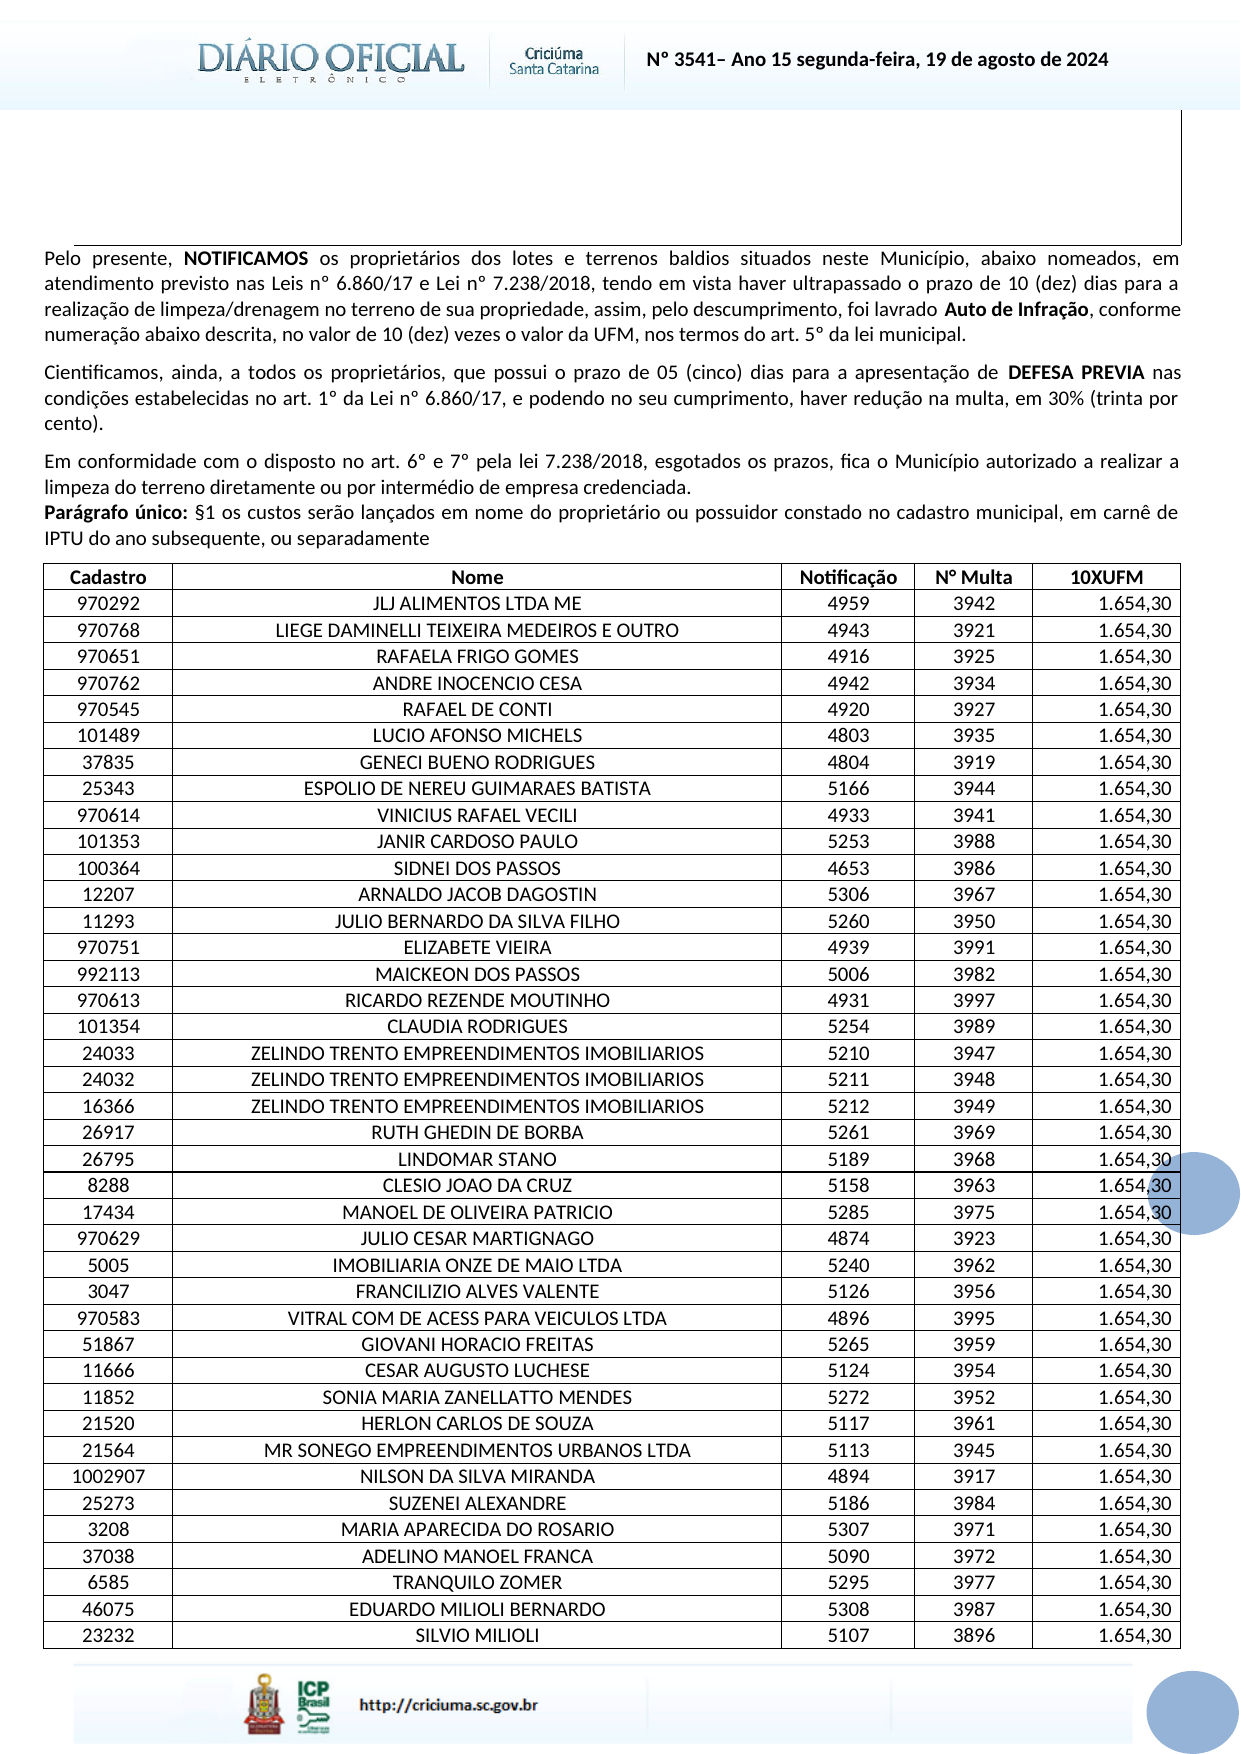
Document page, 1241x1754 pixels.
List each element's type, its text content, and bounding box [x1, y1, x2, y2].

table_cell ARNALDO JACOB DAGOSTIN [173, 881, 781, 907]
table_cell 1.654,30 [1033, 1358, 1180, 1383]
table_cell 3948 [915, 1067, 1032, 1092]
table_cell 3896 [915, 1622, 1032, 1648]
table_cell 3969 [915, 1120, 1032, 1145]
table_cell GENECI BUENO RODRIGUES [173, 749, 781, 774]
table_cell 37835 [44, 749, 172, 774]
table_cell TRANQUILO ZOMER [173, 1569, 781, 1595]
table_cell 101354 [44, 1014, 172, 1039]
table_cell 1.654,30 [1033, 987, 1180, 1013]
table_cell 3961 [915, 1411, 1032, 1436]
text Pelo presente, NOTIFICAMOS os proprietários dos lotes e terrenos baldios situados neste Município, abaixo nomeados, em atendimento previsto nas Leis nº 6.860/17 e Lei nº 7.238/2018, tendo em vista haver ultrapassado o prazo de 10 (dez) dias para a realização de limpeza/drenagem no terreno de sua propriedade, assim, pelo descumprimento, foi lavrado Auto de Infração, conforme numeração abaixo descrita, no valor de 10 (dez) vezes o valor da UFM, nos termos do art. 5º da lei municipal. [44, 245, 1181, 347]
table_cell ANDRE INOCENCIO CESA [173, 670, 781, 695]
table_cell SUZENEI ALEXANDRE [173, 1490, 781, 1515]
table_cell 3968 [915, 1146, 1032, 1171]
table_cell MR SONEGO EMPREENDIMENTOS URBANOS LTDA [173, 1437, 781, 1462]
table_cell 1002907 [44, 1464, 172, 1489]
table_cell 1.654,30 [1033, 1596, 1180, 1621]
table_cell 3941 [915, 802, 1032, 827]
table_cell 4943 [782, 617, 914, 642]
table_cell 3954 [915, 1358, 1032, 1383]
table_cell 3950 [915, 908, 1032, 933]
table_cell 5307 [782, 1516, 914, 1542]
table_header Nome [173, 564, 781, 589]
text Em conformidade com o disposto no art. 6º e 7º pela lei 7.238/2018, esgotados os prazos, fica o Município autorizado a realizar a limpeza do terreno diretamente ou por intermédio de empresa credenciada. [44, 448, 1181, 499]
table_cell 3947 [915, 1040, 1032, 1066]
table_cell 5254 [782, 1014, 914, 1039]
table_cell 970583 [44, 1305, 172, 1330]
table_cell 4804 [782, 749, 914, 774]
table_cell 26917 [44, 1120, 172, 1145]
table_cell 1.654,30 [1033, 1199, 1161, 1224]
table_cell 11852 [44, 1384, 172, 1409]
table_cell 3923 [915, 1225, 1032, 1251]
table_cell 1.654,30 [1033, 829, 1180, 854]
table_cell 26795 [44, 1146, 172, 1171]
table_cell 5240 [782, 1252, 914, 1277]
table_cell 5126 [782, 1278, 914, 1304]
table_cell 4959 [782, 590, 914, 616]
table_cell 1.654,30 [1033, 1120, 1180, 1145]
table_cell LIEGE DAMINELLI TEIXEIRA MEDEIROS E OUTRO [173, 617, 781, 642]
table_cell 1.654,30 [1033, 1437, 1180, 1462]
table_cell SONIA MARIA ZANELLATTO MENDES [173, 1384, 781, 1409]
table_cell 970768 [44, 617, 172, 642]
table_cell 4916 [782, 643, 914, 669]
table_cell 5285 [782, 1199, 914, 1224]
table_cell 992113 [44, 961, 172, 986]
table_cell ESPOLIO DE NEREU GUIMARAES BATISTA [173, 776, 781, 801]
table_cell 3047 [44, 1278, 172, 1304]
table_cell 1.654,30 [1033, 1490, 1180, 1515]
table_cell JANIR CARDOSO PAULO [173, 829, 781, 854]
table_cell NILSON DA SILVA MIRANDA [173, 1464, 781, 1489]
table_cell 1.654,30 [1033, 1622, 1180, 1648]
table_cell 5295 [782, 1569, 914, 1595]
table_header 10XUFM [1033, 564, 1180, 589]
table_cell 3984 [915, 1490, 1032, 1515]
table_cell 1.654,30 [1033, 776, 1180, 801]
table_cell 23232 [44, 1622, 172, 1648]
table_cell 1.654,30 [1033, 934, 1180, 960]
table_cell 970614 [44, 802, 172, 827]
table_cell 1.654,30 [1033, 1067, 1180, 1092]
table_cell 970751 [44, 934, 172, 960]
table_cell 5107 [782, 1622, 914, 1648]
table_cell 970762 [44, 670, 172, 695]
table_cell 1.654,30 [1033, 1516, 1180, 1542]
table_cell FRANCILIZIO ALVES VALENTE [173, 1278, 781, 1304]
table_cell 4653 [782, 855, 914, 880]
text Parágrafo único: §1 os custos serão lançados em nome do proprietário ou possuidor constado no cadastro municipal, em carnê de IPTU do ano subsequente, ou separadamente [44, 499, 1181, 550]
table_cell ADELINO MANOEL FRANCA [173, 1543, 781, 1568]
table_cell 970651 [44, 643, 172, 669]
table_cell 11293 [44, 908, 172, 933]
table_cell 3971 [915, 1516, 1032, 1542]
table_cell 3967 [915, 881, 1032, 907]
table_cell 4896 [782, 1305, 914, 1330]
table_cell 3972 [915, 1543, 1032, 1568]
table_cell 5265 [782, 1331, 914, 1357]
table_cell 3977 [915, 1569, 1032, 1595]
table_cell 3995 [915, 1305, 1032, 1330]
table_cell JULIO CESAR MARTIGNAGO [173, 1225, 781, 1251]
table_cell 1.654,30 [1033, 855, 1180, 880]
table_header N° Multa [915, 564, 1032, 589]
table_cell 5113 [782, 1437, 914, 1462]
table_cell CLESIO JOAO DA CRUZ [173, 1173, 781, 1198]
table_cell ZELINDO TRENTO EMPREENDIMENTOS IMOBILIARIOS [173, 1067, 781, 1092]
table_cell 3963 [915, 1173, 1032, 1198]
table_cell 3959 [915, 1331, 1032, 1357]
table_header Notificação [782, 564, 914, 589]
table_cell 25273 [44, 1490, 172, 1515]
table_cell 5260 [782, 908, 914, 933]
table_cell 25343 [44, 776, 172, 801]
table_cell RAFAEL DE CONTI [173, 696, 781, 722]
table_cell 1.654,30 [1033, 802, 1180, 827]
table_cell 5189 [782, 1146, 914, 1171]
table_cell MANOEL DE OLIVEIRA PATRICIO [173, 1199, 781, 1224]
table_cell 5158 [782, 1173, 914, 1198]
table_cell HERLON CARLOS DE SOUZA [173, 1411, 781, 1436]
table_cell RUTH GHEDIN DE BORBA [173, 1120, 781, 1145]
table_cell 4920 [782, 696, 914, 722]
table_cell 1.654,30 [1033, 1252, 1180, 1277]
table_cell 3956 [915, 1278, 1032, 1304]
table_cell 5210 [782, 1040, 914, 1066]
table_cell MARIA APARECIDA DO ROSARIO [173, 1516, 781, 1542]
table_cell 12207 [44, 881, 172, 907]
table_cell 1.654,30 [1033, 590, 1180, 616]
table_cell JULIO BERNARDO DA SILVA FILHO [173, 908, 781, 933]
table_cell 3987 [915, 1596, 1032, 1621]
table_cell 1.654,30 [1033, 696, 1180, 722]
table_cell 11666 [44, 1358, 172, 1383]
table_cell 3917 [915, 1464, 1032, 1489]
table_cell 3919 [915, 749, 1032, 774]
table_cell 5117 [782, 1411, 914, 1436]
table_cell 1.654,30 [1033, 670, 1180, 695]
table_cell 101489 [44, 723, 172, 748]
table_cell LUCIO AFONSO MICHELS [173, 723, 781, 748]
table_cell SILVIO MILIOLI [173, 1622, 781, 1648]
table_cell GIOVANI HORACIO FREITAS [173, 1331, 781, 1357]
table_cell 3952 [915, 1384, 1032, 1409]
table_cell 8288 [44, 1173, 172, 1198]
table_cell EDUARDO MILIOLI BERNARDO [173, 1596, 781, 1621]
table_cell 1.654,30 [1033, 1543, 1180, 1568]
table_cell 970545 [44, 696, 172, 722]
table_cell 1.654,30 [1033, 1411, 1180, 1436]
table_cell 1.654,30 [1033, 1305, 1180, 1330]
table_cell 4931 [782, 987, 914, 1013]
table_cell 21564 [44, 1437, 172, 1462]
table_cell 970613 [44, 987, 172, 1013]
table_cell 3988 [915, 829, 1032, 854]
table_cell 5306 [782, 881, 914, 907]
table_cell CLAUDIA RODRIGUES [173, 1014, 781, 1039]
table_cell MAICKEON DOS PASSOS [173, 961, 781, 986]
table_cell 3975 [915, 1199, 1032, 1224]
table_cell 21520 [44, 1411, 172, 1436]
table_cell 970629 [44, 1225, 172, 1251]
table_cell JLJ ALIMENTOS LTDA ME [173, 590, 781, 616]
table_cell 46075 [44, 1596, 172, 1621]
table_cell 101353 [44, 829, 172, 854]
table_cell VITRAL COM DE ACESS PARA VEICULOS LTDA [173, 1305, 781, 1330]
table_cell 3921 [915, 617, 1032, 642]
table_cell 3942 [915, 590, 1032, 616]
table_cell 1.654,30 [1033, 1225, 1180, 1251]
table_cell 5212 [782, 1093, 914, 1118]
table_cell 5186 [782, 1490, 914, 1515]
table_cell 4874 [782, 1225, 914, 1251]
table_cell 3208 [44, 1516, 172, 1542]
table_cell 3982 [915, 961, 1032, 986]
table_cell 5308 [782, 1596, 914, 1621]
table_cell 5090 [782, 1543, 914, 1568]
table_cell 5166 [782, 776, 914, 801]
table_cell 1.654,30 [1033, 723, 1180, 748]
table_cell 3934 [915, 670, 1032, 695]
table_cell 5261 [782, 1120, 914, 1145]
table_cell ZELINDO TRENTO EMPREENDIMENTOS IMOBILIARIOS [173, 1040, 781, 1066]
table_cell 51867 [44, 1331, 172, 1357]
table_cell VINICIUS RAFAEL VECILI [173, 802, 781, 827]
table_cell 1.654,30 [1033, 881, 1180, 907]
table_cell 1.654,30 [1033, 1173, 1153, 1198]
table_cell 4803 [782, 723, 914, 748]
table_cell 24032 [44, 1067, 172, 1092]
table_cell 1.654,30 [1033, 1278, 1180, 1304]
table_cell 1.654,30 [1033, 961, 1180, 986]
table_cell 1.654,30 [1033, 1464, 1180, 1489]
table_cell 1.654,30 [1033, 1040, 1180, 1066]
table_cell 1.654,30 [1033, 1569, 1180, 1595]
table_cell 5006 [782, 961, 914, 986]
table_cell 5005 [44, 1252, 172, 1277]
table_cell ELIZABETE VIEIRA [173, 934, 781, 960]
table_cell 3925 [915, 643, 1032, 669]
table_cell 3944 [915, 776, 1032, 801]
table_cell 5124 [782, 1358, 914, 1383]
table_cell RAFAELA FRIGO GOMES [173, 643, 781, 669]
table_cell 3991 [915, 934, 1032, 960]
table_cell 17434 [44, 1199, 172, 1224]
table_cell 1.654,30 [1033, 1384, 1180, 1409]
table_cell RICARDO REZENDE MOUTINHO [173, 987, 781, 1013]
table_cell 3997 [915, 987, 1032, 1013]
table_cell 4942 [782, 670, 914, 695]
table_cell SIDNEI DOS PASSOS [173, 855, 781, 880]
table_cell ZELINDO TRENTO EMPREENDIMENTOS IMOBILIARIOS [173, 1093, 781, 1118]
table_cell 1.654,30 [1033, 643, 1180, 669]
table_cell LINDOMAR STANO [173, 1146, 781, 1171]
table_cell IMOBILIARIA ONZE DE MAIO LTDA [173, 1252, 781, 1277]
table_cell 3927 [915, 696, 1032, 722]
table_cell 3949 [915, 1093, 1032, 1118]
text Cientificamos, ainda, a todos os proprietários, que possui o prazo de 05 (cinco) dias para a apresentação de DEFESA PREVIA nas condições estabelecidas no art. 1º da Lei nº 6.860/17, e podendo no seu cumprimento, haver redução na multa, em 30% (trinta por cento). [44, 359, 1181, 436]
table_header Cadastro [44, 564, 172, 589]
table_cell 1.654,30 [1033, 908, 1180, 933]
table_cell 4894 [782, 1464, 914, 1489]
table_cell 100364 [44, 855, 172, 880]
table_cell 3986 [915, 855, 1032, 880]
table_cell 37038 [44, 1543, 172, 1568]
table_cell 1.654,30 [1033, 1331, 1180, 1357]
table_cell 4939 [782, 934, 914, 960]
table_cell 1.654,30 [1033, 617, 1180, 642]
table_cell 5211 [782, 1067, 914, 1092]
table_cell 16366 [44, 1093, 172, 1118]
table_cell 1.654,30 [1033, 749, 1180, 774]
table_cell 4933 [782, 802, 914, 827]
table_cell 5253 [782, 829, 914, 854]
table_cell 1.654,30 [1033, 1146, 1180, 1171]
table_cell 3962 [915, 1252, 1032, 1277]
table_cell 24033 [44, 1040, 172, 1066]
table_cell 1.654,30 [1033, 1014, 1180, 1039]
table_cell CESAR AUGUSTO LUCHESE [173, 1358, 781, 1383]
table_cell 5272 [782, 1384, 914, 1409]
table_cell 6585 [44, 1569, 172, 1595]
table_cell 3989 [915, 1014, 1032, 1039]
table_cell 3935 [915, 723, 1032, 748]
table_cell 970292 [44, 590, 172, 616]
table_cell 3945 [915, 1437, 1032, 1462]
table_cell 1.654,30 [1033, 1093, 1180, 1118]
